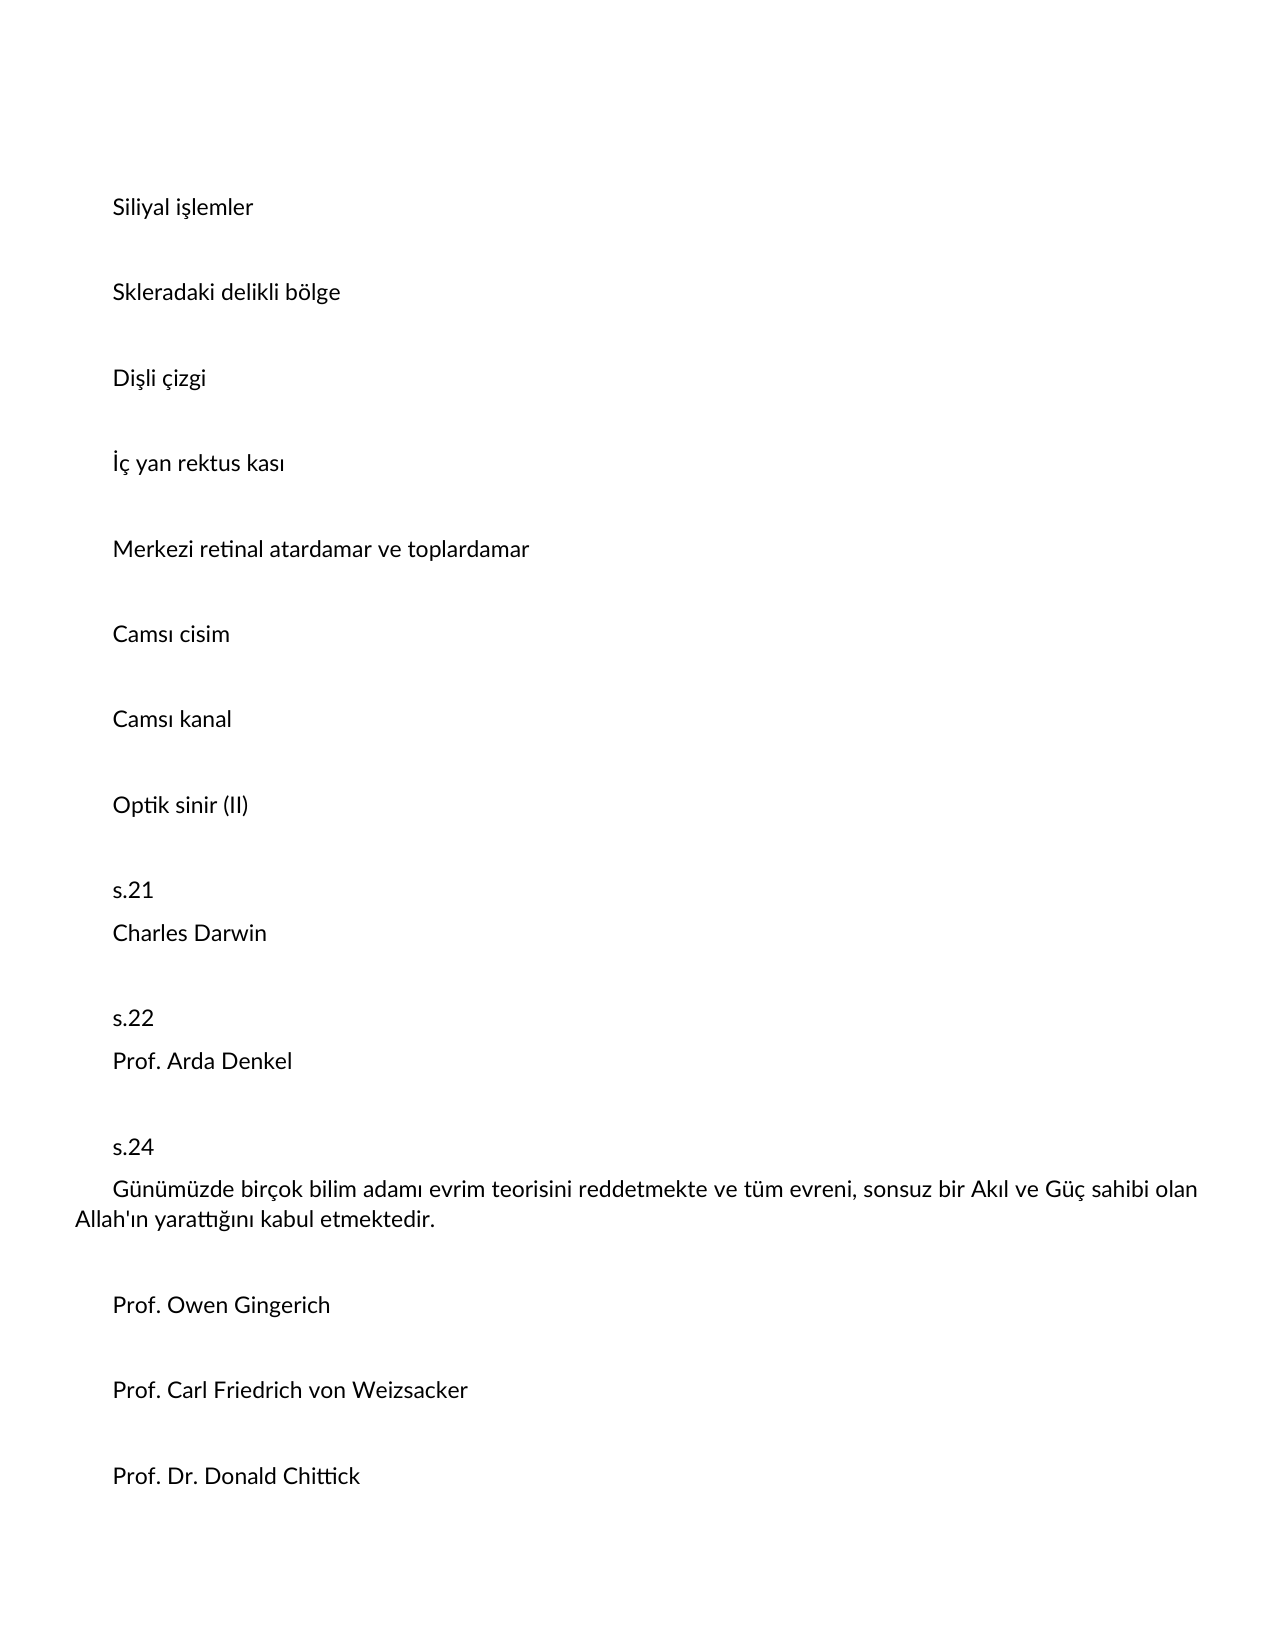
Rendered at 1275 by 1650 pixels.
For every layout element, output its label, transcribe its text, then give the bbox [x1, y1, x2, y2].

text s.24 [75, 1132, 1200, 1160]
text Siliyal işlemler [75, 193, 1200, 220]
text Camsı cisim [75, 620, 1200, 647]
text Prof. Dr. Donald Chittick [75, 1461, 1200, 1489]
text s.22 [75, 1004, 1200, 1032]
text Skleradaki delikli bölge [75, 278, 1200, 306]
text Günümüzde birçok bilim adamı evrim teorisini reddetmekte ve tüm evreni, sonsuz bir Akıl ve Güç sahibi olan Allah'ın yarattığını kabul etmektedir. [75, 1175, 1200, 1233]
text Camsı kanal [75, 705, 1200, 733]
text Prof. Owen Gingerich [75, 1291, 1200, 1318]
text İç yan rektus kası [75, 449, 1200, 476]
text Optik sinir (II) [75, 791, 1200, 818]
text Dişli çizgi [75, 363, 1200, 391]
text s.21 [75, 876, 1200, 903]
text Prof. Carl Friedrich von Weizsacker [75, 1376, 1200, 1403]
text Prof. Arda Denkel [75, 1047, 1200, 1074]
text Merkezi retinal atardamar ve toplardamar [75, 534, 1200, 562]
text Charles Darwin [75, 919, 1200, 946]
